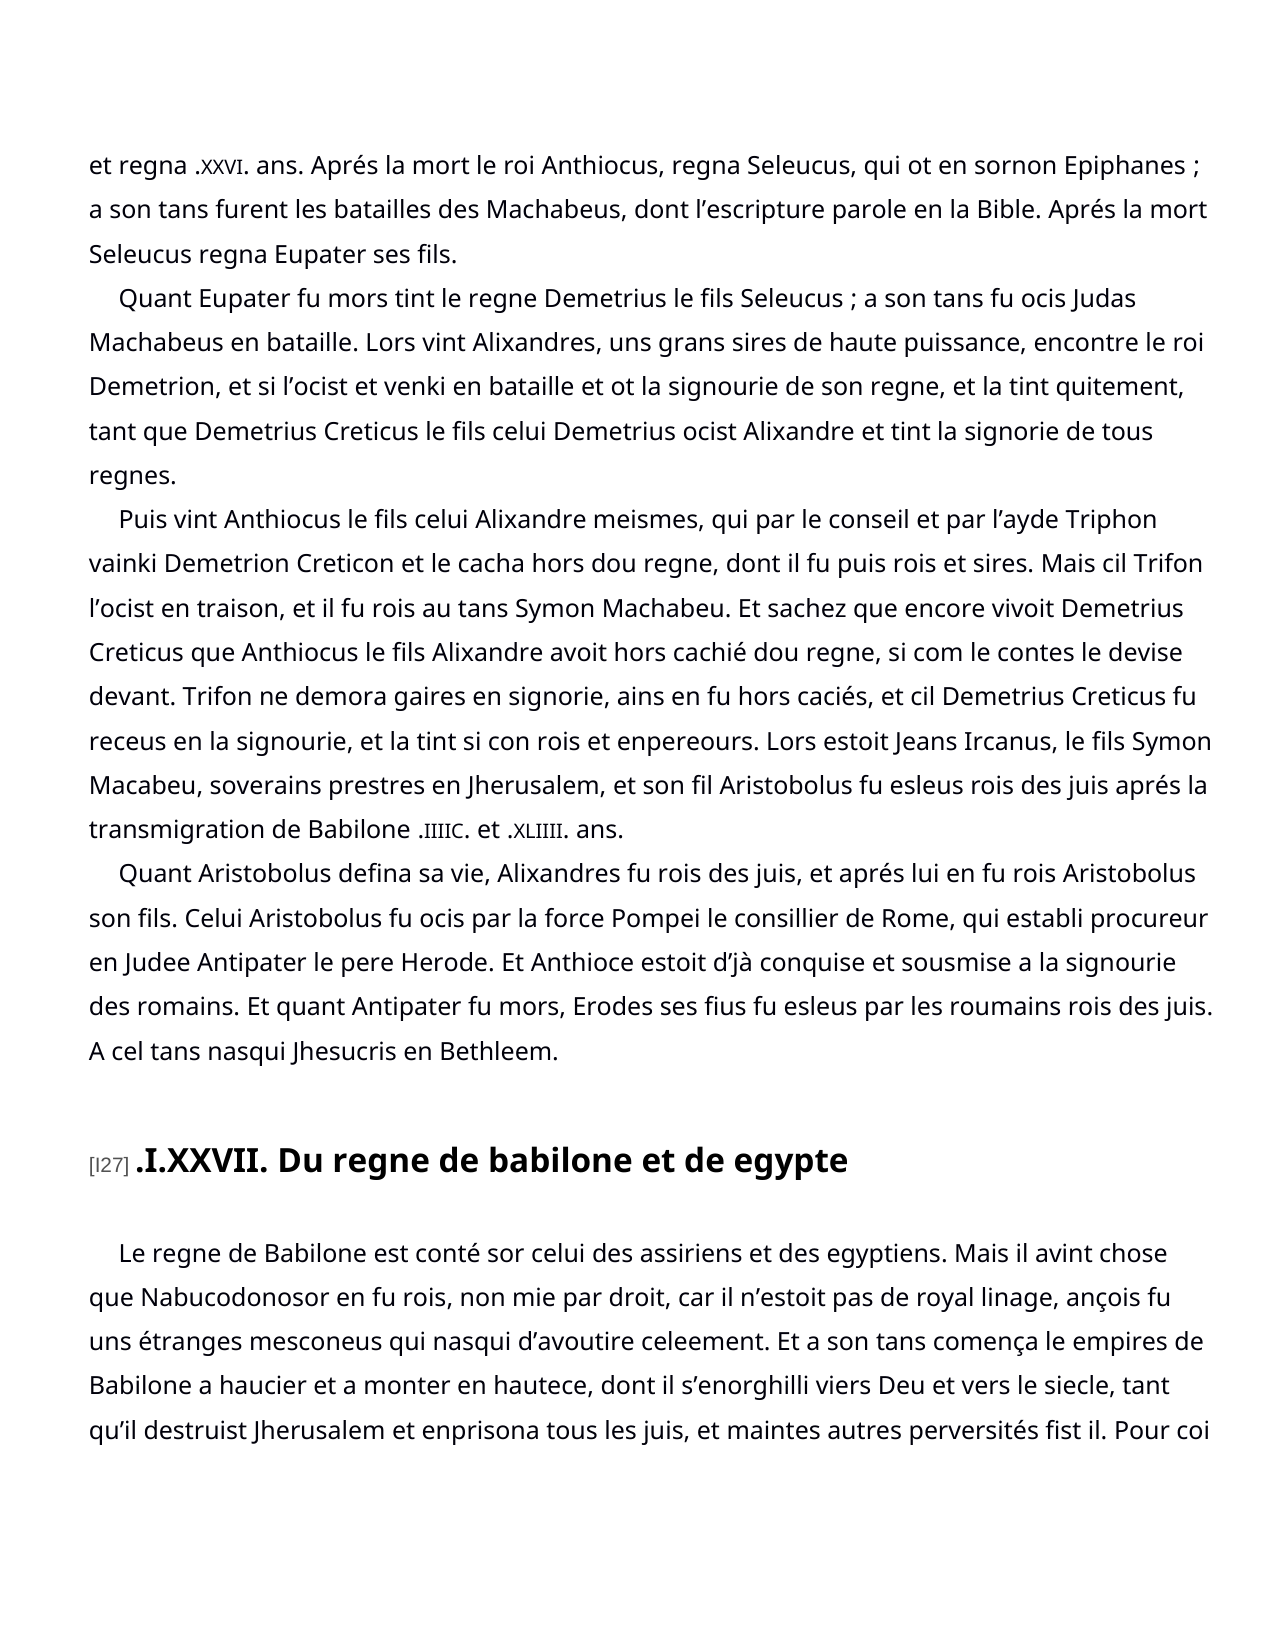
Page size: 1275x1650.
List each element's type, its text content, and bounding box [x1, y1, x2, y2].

subtitle [I27] .I.XXVII. Du regne de babilone et de egypte [89, 1136, 1216, 1182]
text et regna .xxvi. ans. Aprés la mort le roi Anthiocus, regna Seleucus, qui ot en sornon Epiphanes ; a son tans furent les batailles des Machabeus, dont l’escripture parole en la Bible. Aprés la mort Seleucus regna Eupater ses fils. [89, 148, 1216, 270]
text Puis vint Anthiocus le fils celui Alixandre meismes, qui par le conseil et par l’ayde Triphon vainki Demetrion Creticon et le cacha hors dou regne, dont il fu puis rois et sires. Mais cil Trifon l’ocist en traison, et il fu rois au tans Symon Machabeu. Et sachez que encore vivoit Demetrius Creticus que Anthiocus le fils Alixandre avoit hors cachié dou regne, si com le contes le devise devant. Trifon ne demora gaires en signorie, ains en fu hors caciés, et cil Demetrius Creticus fu receus en la signourie, et la tint si con rois et enpereours. Lors estoit Jeans Ircanus, le fils Symon Macabeu, soverains prestres en Jherusalem, et son fil Aristobolus fu esleus rois des juis aprés la transmigration de Babilone .iiiic. et .xliiii. ans. [89, 502, 1216, 846]
text Quant Eupater fu mors tint le regne Demetrius le fils Seleucus ; a son tans fu ocis Judas Machabeus en bataille. Lors vint Alixandres, uns grans sires de haute puissance, encontre le roi Demetrion, et si l’ocist et venki en bataille et ot la signourie de son regne, et la tint quitement, tant que Demetrius Creticus le fils celui Demetrius ocist Alixandre et tint la signorie de tous regnes. [89, 281, 1216, 492]
text Le regne de Babilone est conté sor celui des assiriens et des egyptiens. Mais il avint chose que Nabucodonosor en fu rois, non mie par droit, car il n’estoit pas de royal linage, ançois fu uns étranges mesconeus qui nasqui d’avoutire celeement. Et a son tans comença le empires de Babilone a haucier et a monter en hautece, dont il s’enorghilli viers Deu et vers le siecle, tant qu’il destruist Jherusalem et enprisona tous les juis, et maintes autres perversités fist il. Pour coi [89, 1235, 1216, 1446]
text Quant Aristobolus defina sa vie, Alixandres fu rois des juis, et aprés lui en fu rois Aristobolus son fils. Celui Aristobolus fu ocis par la force Pompei le consillier de Rome, qui establi procureur en Judee Antipater le pere Herode. Et Anthioce estoit d’jà conquise et sousmise a la signourie des romains. Et quant Antipater fu mors, Erodes ses fius fu esleus par les roumains rois des juis. A cel tans nasqui Jhesucris en Bethleem. [89, 856, 1216, 1067]
